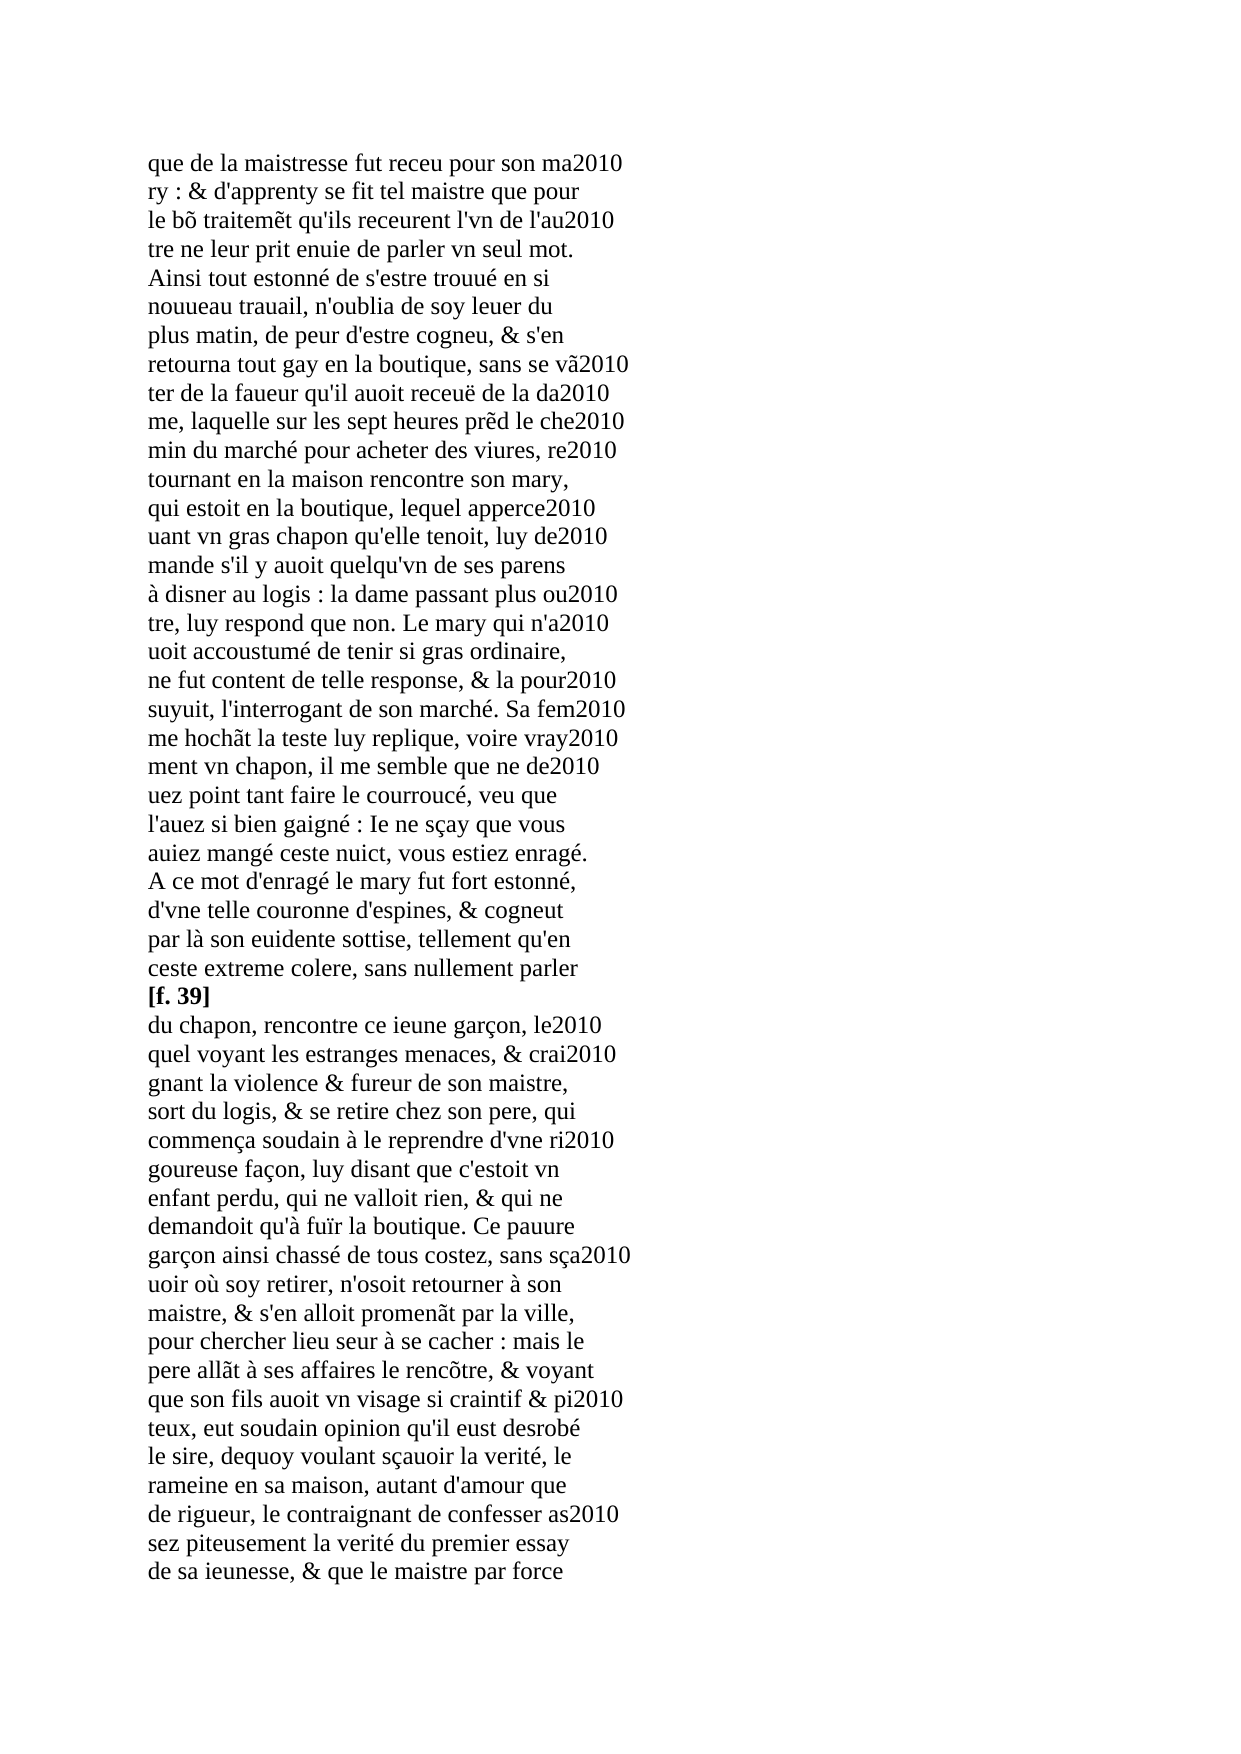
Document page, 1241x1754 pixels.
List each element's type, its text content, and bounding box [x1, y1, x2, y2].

text que de la maistresse fut receu pour son ma2010 ry : & d'apprenty se fit tel maistre que pour le bõ traitemẽt qu'ils receurent l'vn de l'au2010 tre ne leur prit enuie de parler vn seul mot. Ainsi tout estonné de s'estre trouué en si nouueau trauail, n'oublia de soy leuer du plus matin, de peur d'estre cogneu, & s'en retourna tout gay en la boutique, sans se vã2010 ter de la faueur qu'il auoit receuë de la da2010 me, laquelle sur les sept heures prẽd le che2010 min du marché pour acheter des viures, re2010 tournant en la maison rencontre son mary, qui estoit en la boutique, lequel apperce2010 uant vn gras chapon qu'elle tenoit, luy de2010 mande s'il y auoit quelqu'vn de ses parens à disner au logis : la dame passant plus ou2010 tre, luy respond que non. Le mary qui n'a2010 uoit accoustumé de tenir si gras ordinaire, ne fut content de telle response, & la pour2010 suyuit, l'interrogant de son marché. Sa fem2010 me hochãt la teste luy replique, voire vray2010 ment vn chapon, il me semble que ne de2010 uez point tant faire le courroucé, veu que l'auez si bien gaigné : Ie ne sçay que vous auiez mangé ceste nuict, vous estiez enragé. A ce mot d'enragé le mary fut fort estonné, d'vne telle couronne d'espines, & cogneut par là son euidente sottise, tellement qu'en ceste extreme colere, sans nullement parler [f. 39] du chapon, rencontre ce ieune garçon, le2010 quel voyant les estranges menaces, & crai2010 gnant la violence & fureur de son maistre, sort du logis, & se retire chez son pere, qui commença soudain à le reprendre d'vne ri2010 goureuse façon, luy disant que c'estoit vn enfant perdu, qui ne valloit rien, & qui ne demandoit qu'à fuïr la boutique. Ce pauure garçon ainsi chassé de tous costez, sans sça2010 uoir où soy retirer, n'osoit retourner à son maistre, & s'en alloit promenãt par la ville, pour chercher lieu seur à se cacher : mais le pere allãt à ses affaires le rencõtre, & voyant que son fils auoit vn visage si craintif & pi2010 teux, eut soudain opinion qu'il eust desrobé le sire, dequoy voulant sçauoir la verité, le rameine en sa maison, autant d'amour que de rigueur, le contraignant de confesser as2010 sez piteusement la verité du premier essay de sa ieunesse, & que le maistre par force [148, 148, 1093, 1585]
